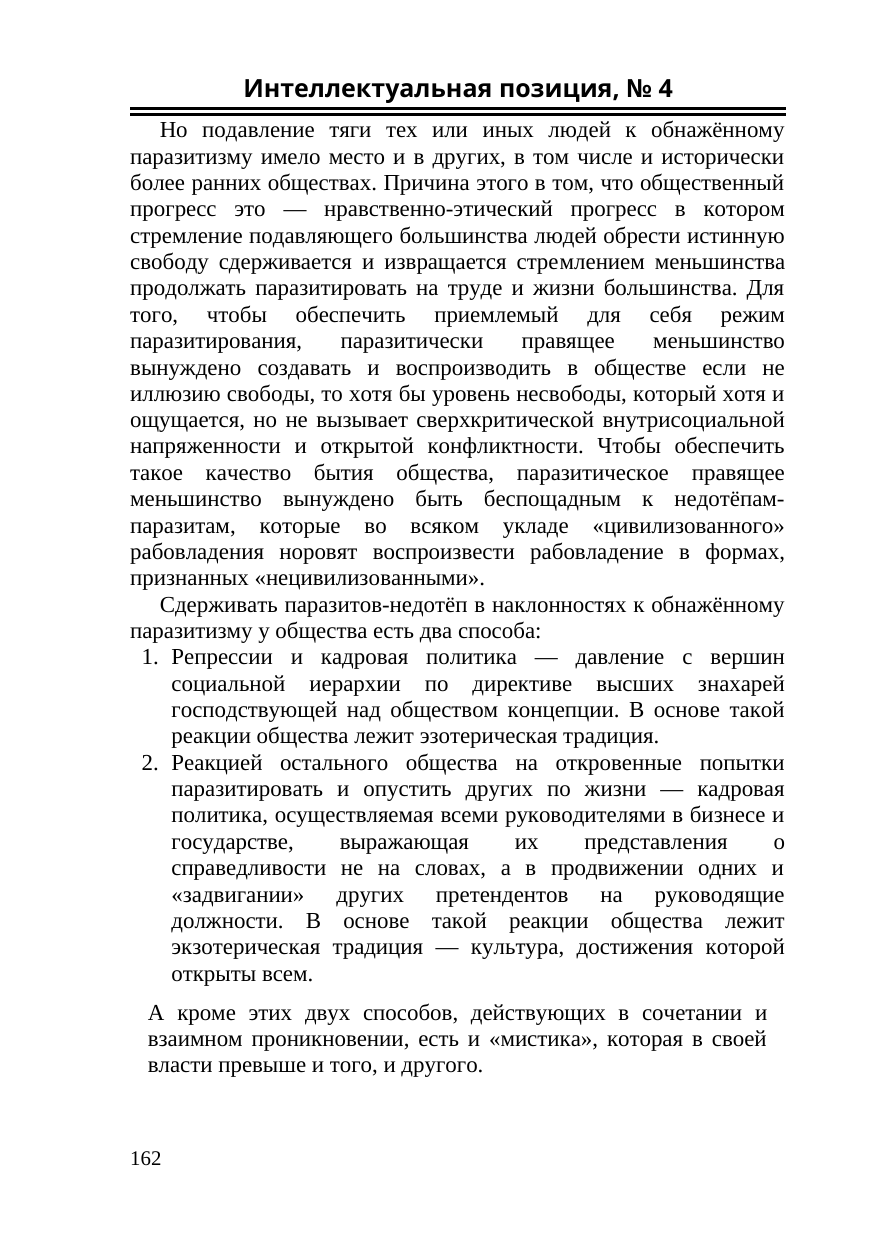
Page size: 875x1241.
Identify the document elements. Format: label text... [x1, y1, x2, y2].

list Реакцией остального общества на откровенные попытки паразитировать и опустить других по жизни — кадровая политика, осуществляемая всеми руководителями в бизнесе и государстве, выражающая их представления о справедливости не на словах, а в продвижении одних и «задвигании» других претендентов на руководящие должности. В основе такой реакции общества лежит экзотерическая традиция — культура, достижения которой открыты всем. [136, 749, 786, 986]
text Но подавление тяги тех или иных людей к обнажённому паразитизму имело место и в других, в том числе и исторически более ранних обществах. Причина этого в том, что общественный прогресс это — нравственно-этический прогресс в котором стремление подавляющего большинства людей обрести истинную свободу сдерживается и извращается стре­м­лением меньшинства продолжать паразитировать на труде и жизни большинства. Для того, чтобы обеспечить приемлемый для себя режим паразитирования, паразитически правящее меньшинство вынуждено создавать и воспроизводить в обществе если не иллюзию свободы, то хотя бы уровень несвободы, который хотя и ощущается, но не вызывает сверхкритической внутрисоциальной напряженности и открытой конфликтности. Чтобы обеспечить такое качество бытия общества, паразитическое правящее меньшинство вынуждено быть беспощадным к недотёпам-паразитам, которые во всяком укладе «цивилизованного» рабовладения норовят воспроизвести рабовладение в формах, признанных «нецивилизо­ван­ными». [130, 116, 786, 591]
list Репрессии и кадровая политика — давление с вершин социальной иерархии по директиве высших знахарей господствующей над обществом концепции. В основе такой реакции общества лежит эзотерическая традиция. [136, 643, 786, 749]
text А кроме этих двух способов, действующих в сочетании и взаимном проникновении, есть и «мистика», которая в своей власти превыше и того, и другого. [148, 998, 768, 1078]
text Сдерживать паразитов-недотёп в наклонностях к обнажённому паразитизму у общества есть два способа: [130, 591, 786, 643]
